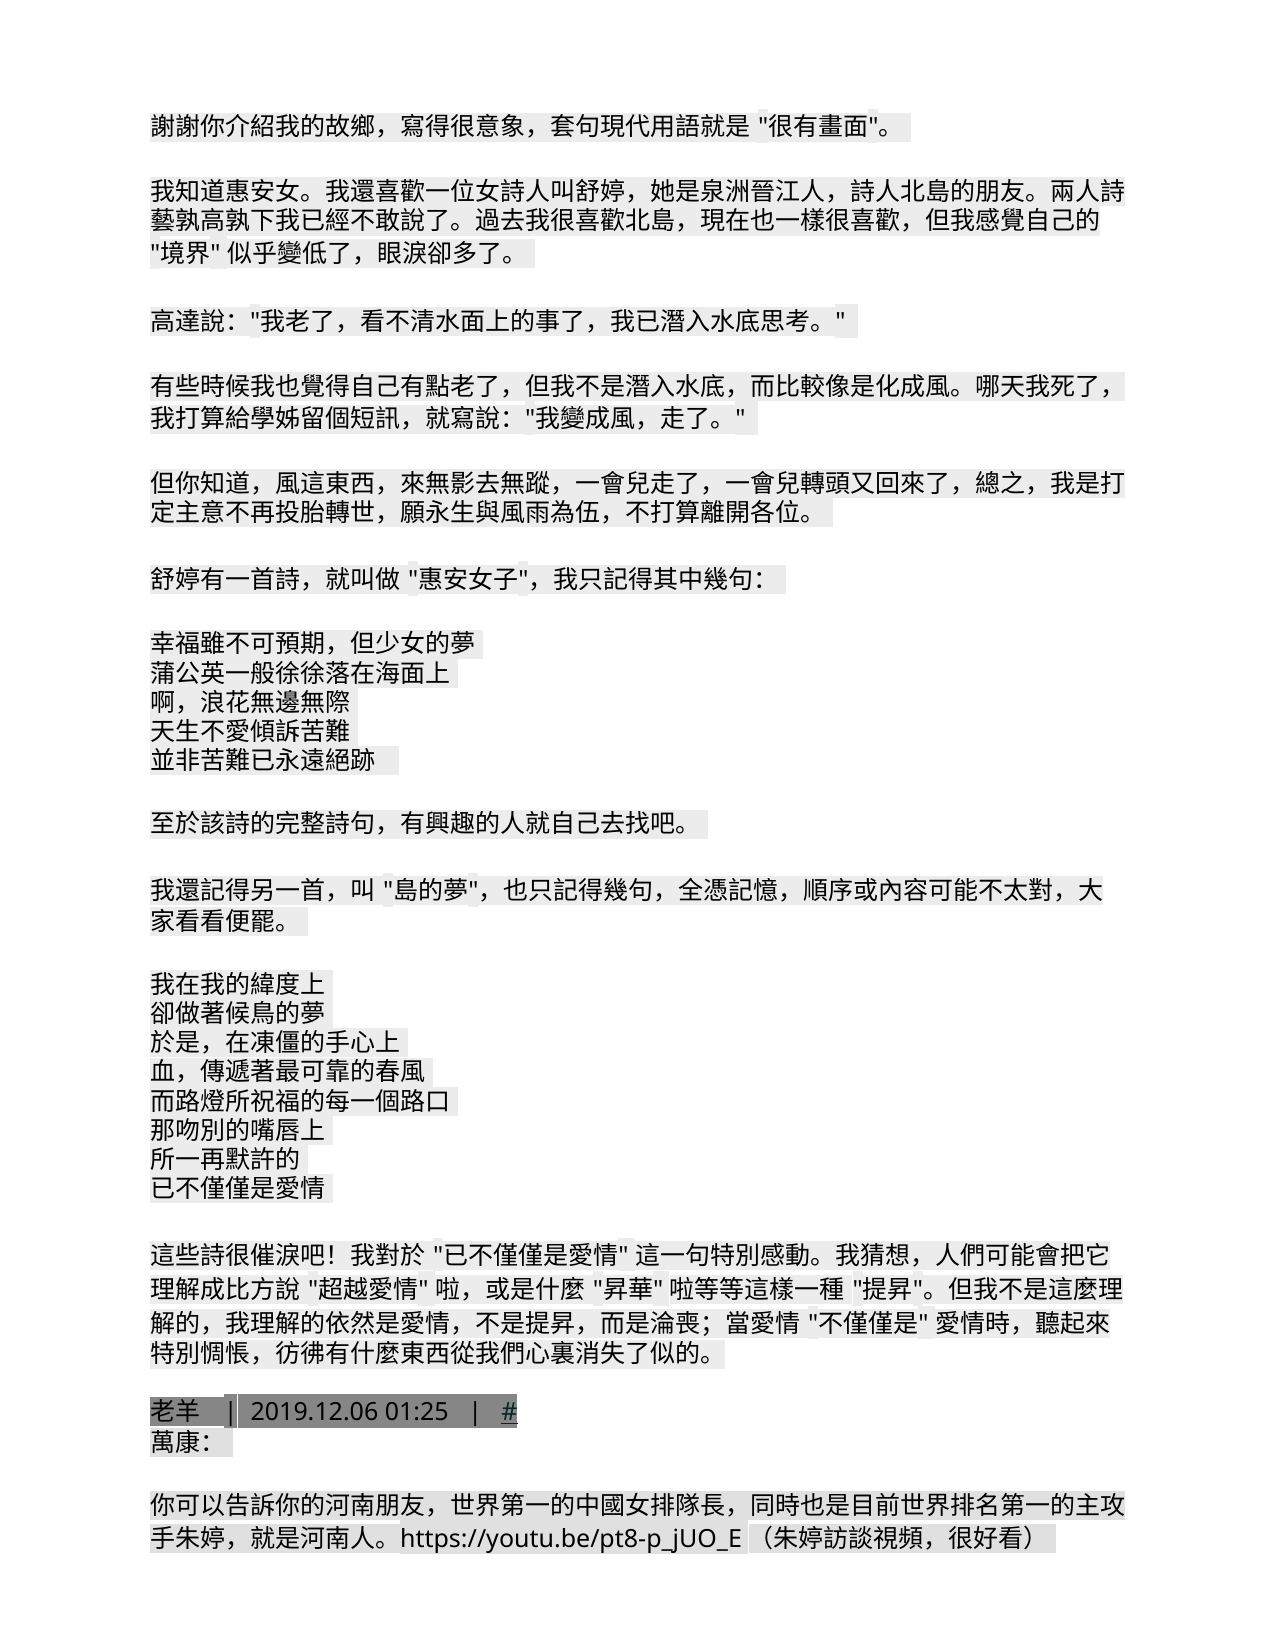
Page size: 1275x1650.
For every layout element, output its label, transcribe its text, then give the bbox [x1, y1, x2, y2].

text 萬康： 你可以告訴你的河南朋友，世界第一的中國女排隊長，同時也是目前世界排名第一的主攻手朱婷，就是河南人。https://youtu.be/pt8-p_jUO_E （朱婷訪談視頻，很好看） [150, 1428, 1125, 1554]
text 老羊 | 2019.12.06 01:25 | # [150, 1394, 1125, 1428]
text 謝謝你介紹我的故鄉，寫得很意象，套句現代用語就是 "很有畫面"。 我知道惠安女。我還喜歡一位女詩人叫舒婷，她是泉洲晉江人，詩人北島的朋友。兩人詩藝孰高孰下我已經不敢說了。過去我很喜歡北島，現在也一樣很喜歡，但我感覺自己的 "境界" 似乎變低了，眼淚卻多了。 高達說："我老了，看不清水面上的事了，我已潛入水底思考。" 有些時候我也覺得自己有點老了，但我不是潛入水底，而比較像是化成風。哪天我死了，我打算給學姊留個短訊，就寫說："我變成風，走了。" 但你知道，風這東西，來無影去無蹤，一會兒走了，一會兒轉頭又回來了，總之，我是打定主意不再投胎轉世，願永生與風雨為伍，不打算離開各位。 舒婷有一首詩，就叫做 "惠安女子"，我只記得其中幾句： 幸福雖不可預期，但少女的夢 蒲公英一般徐徐落在海面上 啊，浪花無邊無際 天生不愛傾訴苦難 並非苦難已永遠絕跡 至於該詩的完整詩句，有興趣的人就自己去找吧。 我還記得另一首，叫 "島的夢"，也只記得幾句，全憑記憶，順序或內容可能不太對，大家看看便罷。 我在我的緯度上 卻做著候鳥的夢 於是，在凍僵的手心上 血，傳遞著最可靠的春風 而路燈所祝福的每一個路口 那吻別的嘴唇上 所一再默許的 已不僅僅是愛情 這些詩很催淚吧！我對於 "已不僅僅是愛情" 這一句特別感動。我猜想，人們可能會把它理解成比方說 "超越愛情" 啦，或是什麼 "昇華" 啦等等這樣一種 "提昇"。但我不是這麼理解的，我理解的依然是愛情，不是提昇，而是淪喪；當愛情 "不僅僅是" 愛情時，聽起來特別惆悵，彷彿有什麼東西從我們心裏消失了似的。 [150, 75, 1125, 1369]
